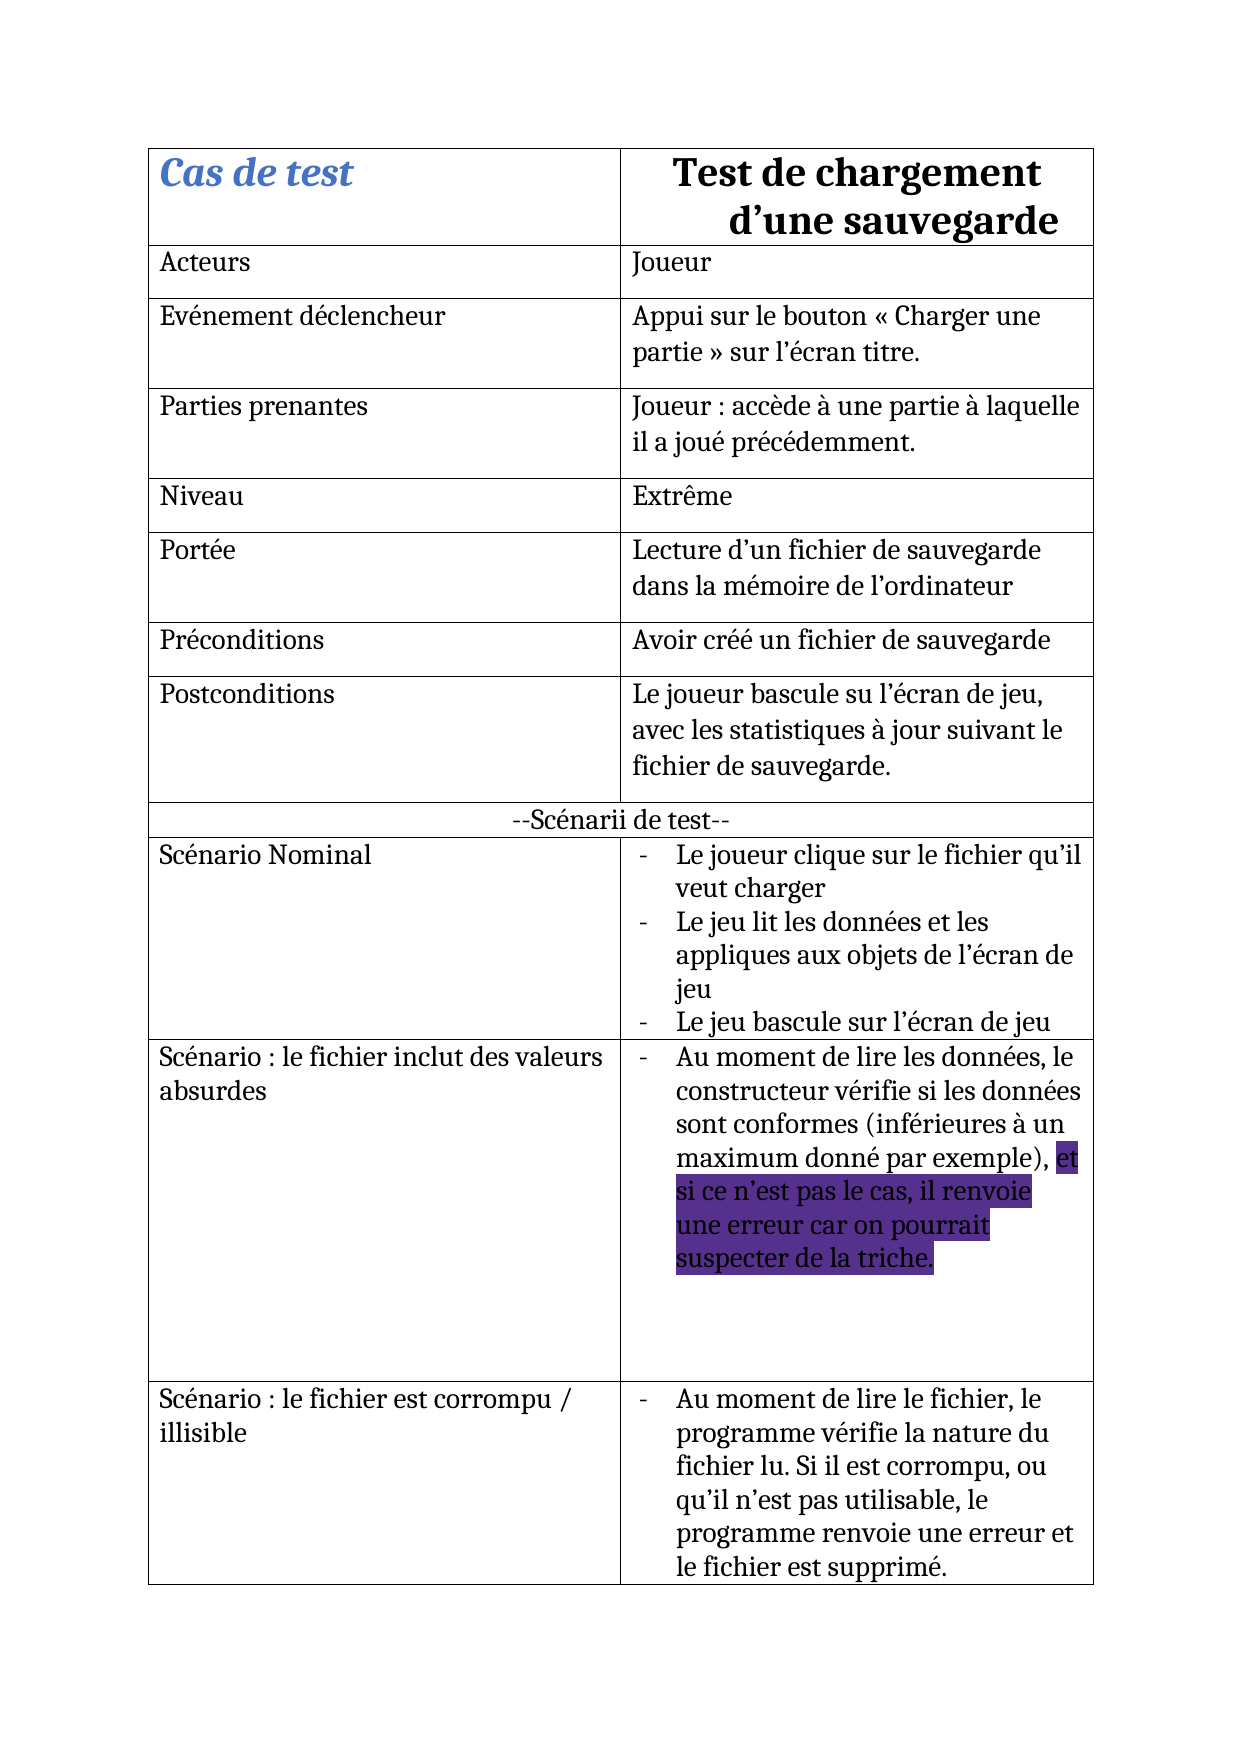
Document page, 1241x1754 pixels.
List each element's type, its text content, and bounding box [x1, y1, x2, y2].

table_cell Lecture d’un fichier de sauvegarde dans la mémoire de l’ordinateur [621, 533, 1093, 622]
table_cell --Scénarii de test-- [149, 803, 1093, 837]
table_cell Scénario : le fichier inclut des valeurs absurdes [149, 1040, 620, 1381]
table_cell Joueur : accède à une partie à laquelle il a joué précédemment. [621, 389, 1093, 478]
table_cell Scénario Nominal [149, 838, 620, 1039]
table_cell Avoir créé un fichier de sauvegarde [621, 623, 1093, 676]
table_header Test de chargement d’une sauvegarde [621, 149, 1093, 244]
table_cell Au moment de lire le fichier, le programme vérifie la nature du fichier lu. Si il est corrompu, ou qu’il n’est pas utilisable, le programme renvoie une erreur et le fichier est supprimé. [621, 1382, 1093, 1583]
table_cell Extrême [621, 479, 1093, 532]
table_cell Joueur [621, 246, 1093, 298]
table_cell Appui sur le bouton « Charger une partie » sur l’écran titre. [621, 299, 1093, 388]
table_cell Préconditions [149, 623, 620, 676]
table_cell Evénement déclencheur [149, 299, 620, 388]
table_cell Acteurs [149, 246, 620, 298]
table_cell Portée [149, 533, 620, 622]
table_cell Le joueur bascule su l’écran de jeu, avec les statistiques à jour suivant le fichier de sauvegarde. [621, 677, 1093, 802]
table_cell Scénario : le fichier est corrompu / illisible [149, 1382, 620, 1583]
table_cell Au moment de lire les données, le constructeur vérifie si les données sont conformes (inférieures à un maximum donné par exemple), et si ce n’est pas le cas, il renvoie une erreur car on pourrait suspecter de la triche. [621, 1040, 1093, 1381]
table_header Cas de test [149, 149, 620, 244]
table_cell Postconditions [149, 677, 620, 802]
table_cell Le joueur clique sur le fichier qu’il veut charger Le jeu lit les données et les appliques aux objets de l’écran de jeu Le jeu bascule sur l’écran de jeu [621, 838, 1093, 1039]
table_cell Parties prenantes [149, 389, 620, 478]
table_cell Niveau [149, 479, 620, 532]
